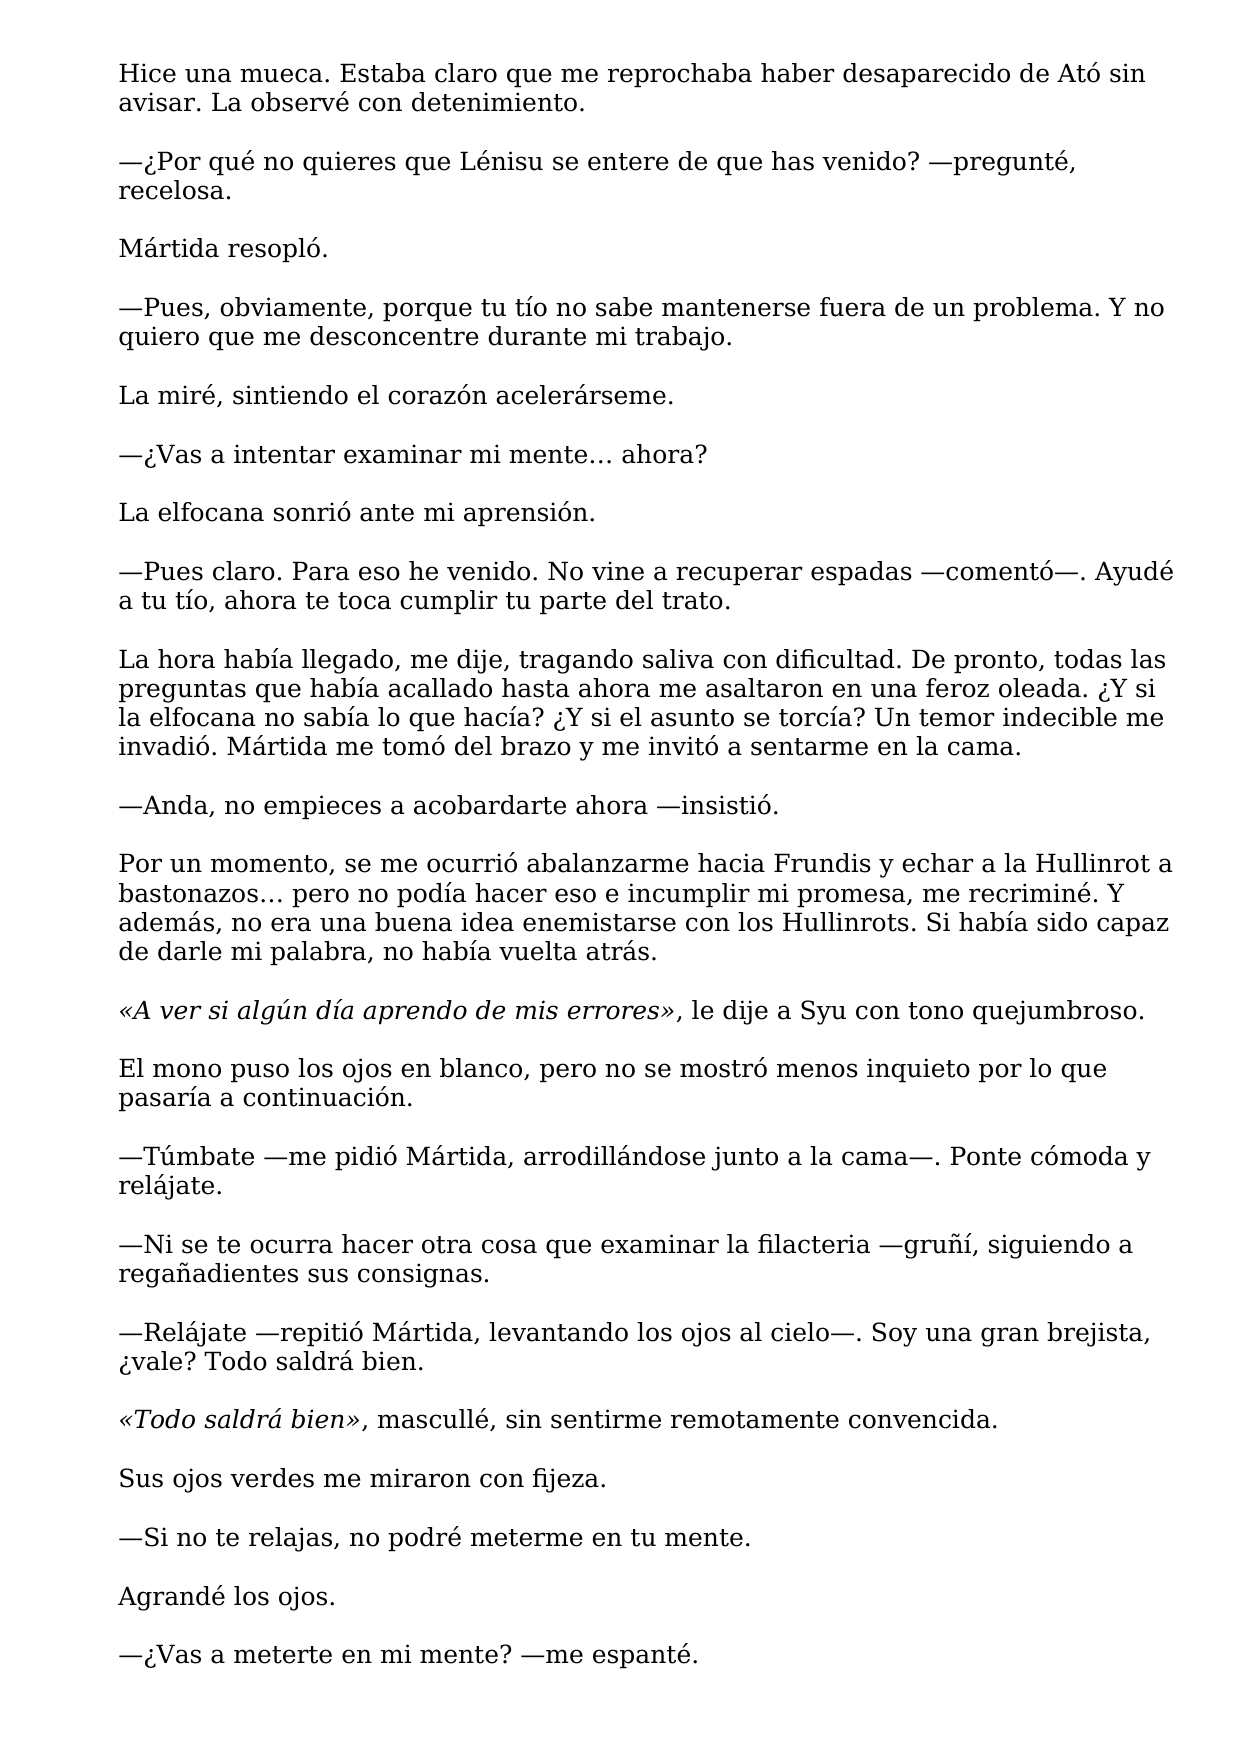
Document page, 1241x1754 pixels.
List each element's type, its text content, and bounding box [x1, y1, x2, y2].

text —Túmbate —me pidió Mártida, arrodillándose junto a la cama—. Ponte cómoda y relájate. [118, 1142, 1181, 1201]
text —¿Vas a meterte en mi mente? —me espanté. [118, 1640, 1181, 1669]
text Sus ojos verdes me miraron con fijeza. [118, 1464, 1181, 1493]
text «Todo saldrá bien», mascullé, sin sentirme remotamente convencida. [118, 1406, 1181, 1435]
text Mártida resopló. [118, 235, 1181, 264]
text La miré, sintiendo el corazón acelerárseme. [118, 381, 1181, 410]
text La elfocana sonrió ante mi aprensión. [118, 498, 1181, 528]
text —Pues, obviamente, porque tu tío no sabe mantenerse fuera de un problema. Y no quiero que me desconcentre durante mi trabajo. [118, 293, 1181, 352]
text El mono puso los ojos en blanco, pero no se mostró menos inquieto por lo que pasaría a continuación. [118, 1054, 1181, 1113]
text —Pues claro. Para eso he venido. No vine a recuperar espadas —comentó—. Ayudé a tu tío, ahora te toca cumplir tu parte del trato. [118, 557, 1181, 615]
text —¿Por qué no quieres que Lénisu se entere de que has venido? —pregunté, recelosa. [118, 147, 1181, 205]
text Por un momento, se me ocurrió abalanzarme hacia Frundis y echar a la Hullinrot a bastonazos… pero no podía hacer eso e incumplir mi promesa, me recriminé. Y además, no era una buena idea enemistarse con los Hullinrots. Si había sido capaz de darle mi palabra, no había vuelta atrás. [118, 850, 1181, 966]
text —¿Vas a intentar examinar mi mente… ahora? [118, 440, 1181, 469]
text —Anda, no empieces a acobardarte ahora —insistió. [118, 791, 1181, 820]
text —Si no te relajas, no podré meterme en tu mente. [118, 1523, 1181, 1552]
text —Relájate —repitió Mártida, levantando los ojos al cielo—. Soy una gran brejista, ¿vale? Todo saldrá bien. [118, 1318, 1181, 1376]
text «A ver si algún día aprendo de mis errores», le dije a Syu con tono quejumbroso. [118, 996, 1181, 1025]
text La hora había llegado, me dije, tragando saliva con dificultad. De pronto, todas las preguntas que había acallado hasta ahora me asaltaron en una feroz oleada. ¿Y si la elfocana no sabía lo que hacía? ¿Y si el asunto se torcía? Un temor indecible me invadió. Mártida me tomó del brazo y me invitó a sentarme en la cama. [118, 645, 1181, 762]
text —Ni se te ocurra hacer otra cosa que examinar la filacteria —gruñí, siguiendo a regañadientes sus consignas. [118, 1230, 1181, 1288]
text Agrandé los ojos. [118, 1582, 1181, 1611]
text Hice una mueca. Estaba claro que me reprochaba haber desaparecido de Ató sin avisar. La observé con detenimiento. [118, 59, 1181, 117]
